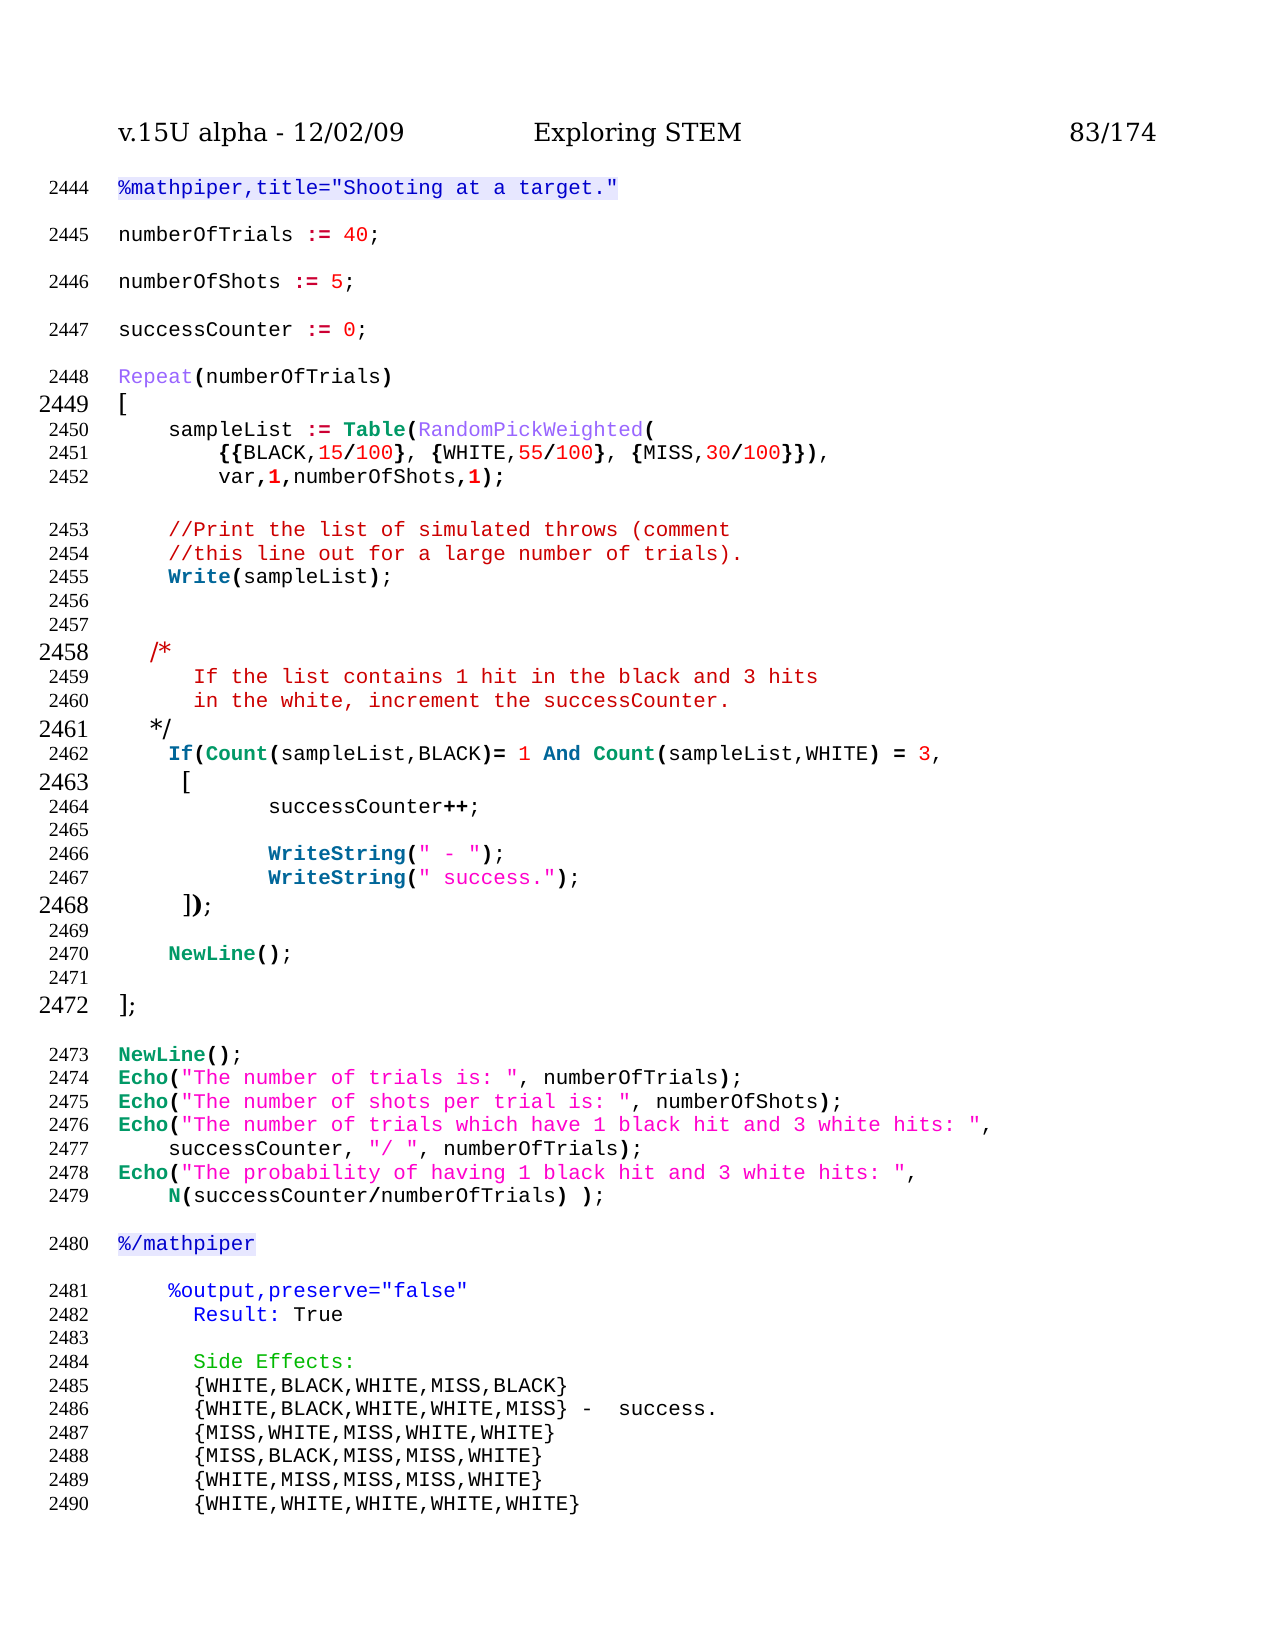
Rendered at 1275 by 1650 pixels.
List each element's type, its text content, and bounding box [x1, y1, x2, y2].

text {MISS,BLACK,MISS,MISS,WHITE} [118, 1446, 1157, 1469]
text {WHITE,WHITE,WHITE,WHITE,WHITE} [118, 1493, 1157, 1516]
text [ [118, 389, 1157, 419]
text N(successCounter/numberOfTrials) ); [118, 1185, 1157, 1209]
text {MISS,WHITE,MISS,WHITE,WHITE} [118, 1422, 1157, 1446]
text successCounter := 0; [118, 319, 1157, 342]
text NewLine(); [118, 943, 1157, 967]
text sampleList := Table(RandomPickWeighted( [118, 419, 1157, 442]
text */ [118, 714, 1157, 743]
text {WHITE,MISS,MISS,MISS,WHITE} [118, 1469, 1157, 1493]
text If(Count(sampleList,BLACK)= 1 And Count(sampleList,WHITE) = 3, [118, 743, 1157, 767]
text WriteString(" - "); [118, 843, 1157, 867]
text NewLine(); [118, 1043, 1157, 1067]
text var,1,numberOfShots,1); [118, 466, 1157, 490]
text /* [118, 637, 1157, 667]
text {{BLACK,15/100}, {WHITE,55/100}, {MISS,30/100}}), [118, 442, 1157, 466]
text numberOfShots := 5; [118, 271, 1157, 295]
text WriteString(" success."); [118, 867, 1157, 890]
text in the white, increment the successCounter. [118, 690, 1157, 714]
text Write(sampleList); [118, 566, 1157, 590]
text Side Effects: [118, 1351, 1157, 1374]
text //Print the list of simulated throws (comment [118, 519, 1157, 543]
text %/mathpiper [118, 1233, 1157, 1256]
text Echo("The probability of having 1 black hit and 3 white hits: ", [118, 1162, 1157, 1185]
text [ [118, 767, 1157, 796]
text successCounter++; [118, 796, 1157, 819]
text {WHITE,BLACK,WHITE,MISS,BLACK} [118, 1374, 1157, 1398]
text numberOfTrials := 40; [118, 224, 1157, 248]
text //this line out for a large number of trials). [118, 543, 1157, 566]
text If the list contains 1 hit in the black and 3 hits [118, 667, 1157, 690]
text ]); [118, 890, 1157, 920]
text Echo("The number of trials is: ", numberOfTrials); [118, 1067, 1157, 1091]
text %output,preserve="false" [118, 1280, 1157, 1304]
text ]; [118, 991, 1157, 1020]
text successCounter, "/ ", numberOfTrials); [118, 1138, 1157, 1162]
text %mathpiper,title="Shooting at a target." [118, 177, 1157, 200]
text {WHITE,BLACK,WHITE,WHITE,MISS} - success. [118, 1398, 1157, 1422]
text Echo("The number of trials which have 1 black hit and 3 white hits: ", [118, 1114, 1157, 1138]
text Result: True [118, 1304, 1157, 1327]
text Echo("The number of shots per trial is: ", numberOfShots); [118, 1091, 1157, 1114]
text Repeat(numberOfTrials) [118, 366, 1157, 389]
